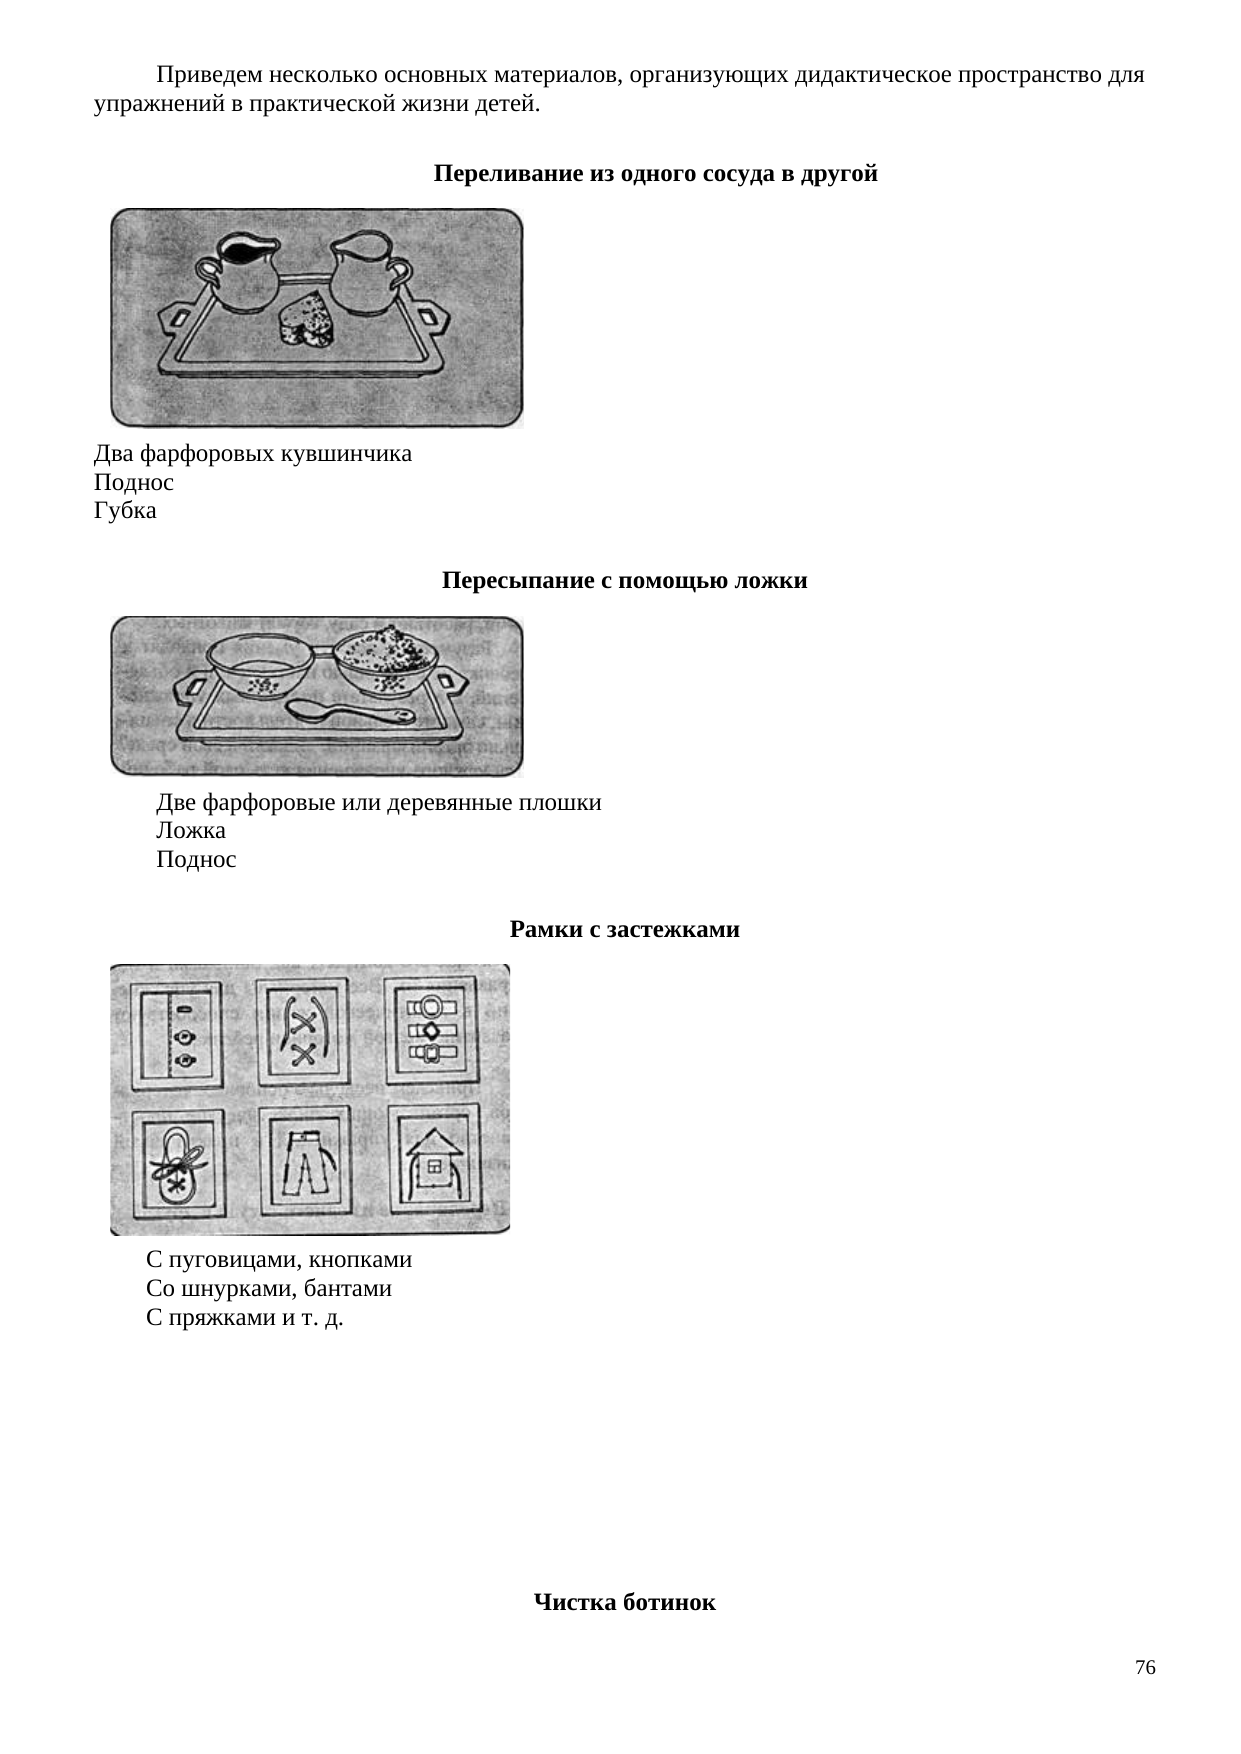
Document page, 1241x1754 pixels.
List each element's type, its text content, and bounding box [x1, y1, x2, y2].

text Губка [94, 496, 1156, 524]
text Поднос [94, 467, 1156, 496]
text Рамки с застежками [94, 914, 1156, 943]
text Со шнурками, бантами [94, 1273, 1156, 1302]
picture [110, 208, 524, 429]
text Пересыпание с помощью ложки [94, 566, 1156, 594]
text Ложка [94, 815, 1156, 844]
text С пуговицами, кнопками [94, 1244, 1156, 1273]
picture [110, 616, 524, 778]
text Приведем несколько основных материа­лов, организующих дидактическое прост­ранство для [94, 59, 1156, 88]
text Поднос [94, 844, 1156, 873]
text Два фарфоровых кувшинчика [94, 438, 1156, 467]
text упражнений в практической жизни детей. [94, 88, 1156, 117]
text Две фарфоровые или деревянные плошки [94, 787, 1156, 815]
text Переливание из одного сосуда в другой [94, 158, 1156, 187]
text С пряжками и т. д. [94, 1302, 1156, 1331]
text Чистка ботинок [94, 1587, 1156, 1616]
picture [110, 964, 511, 1236]
